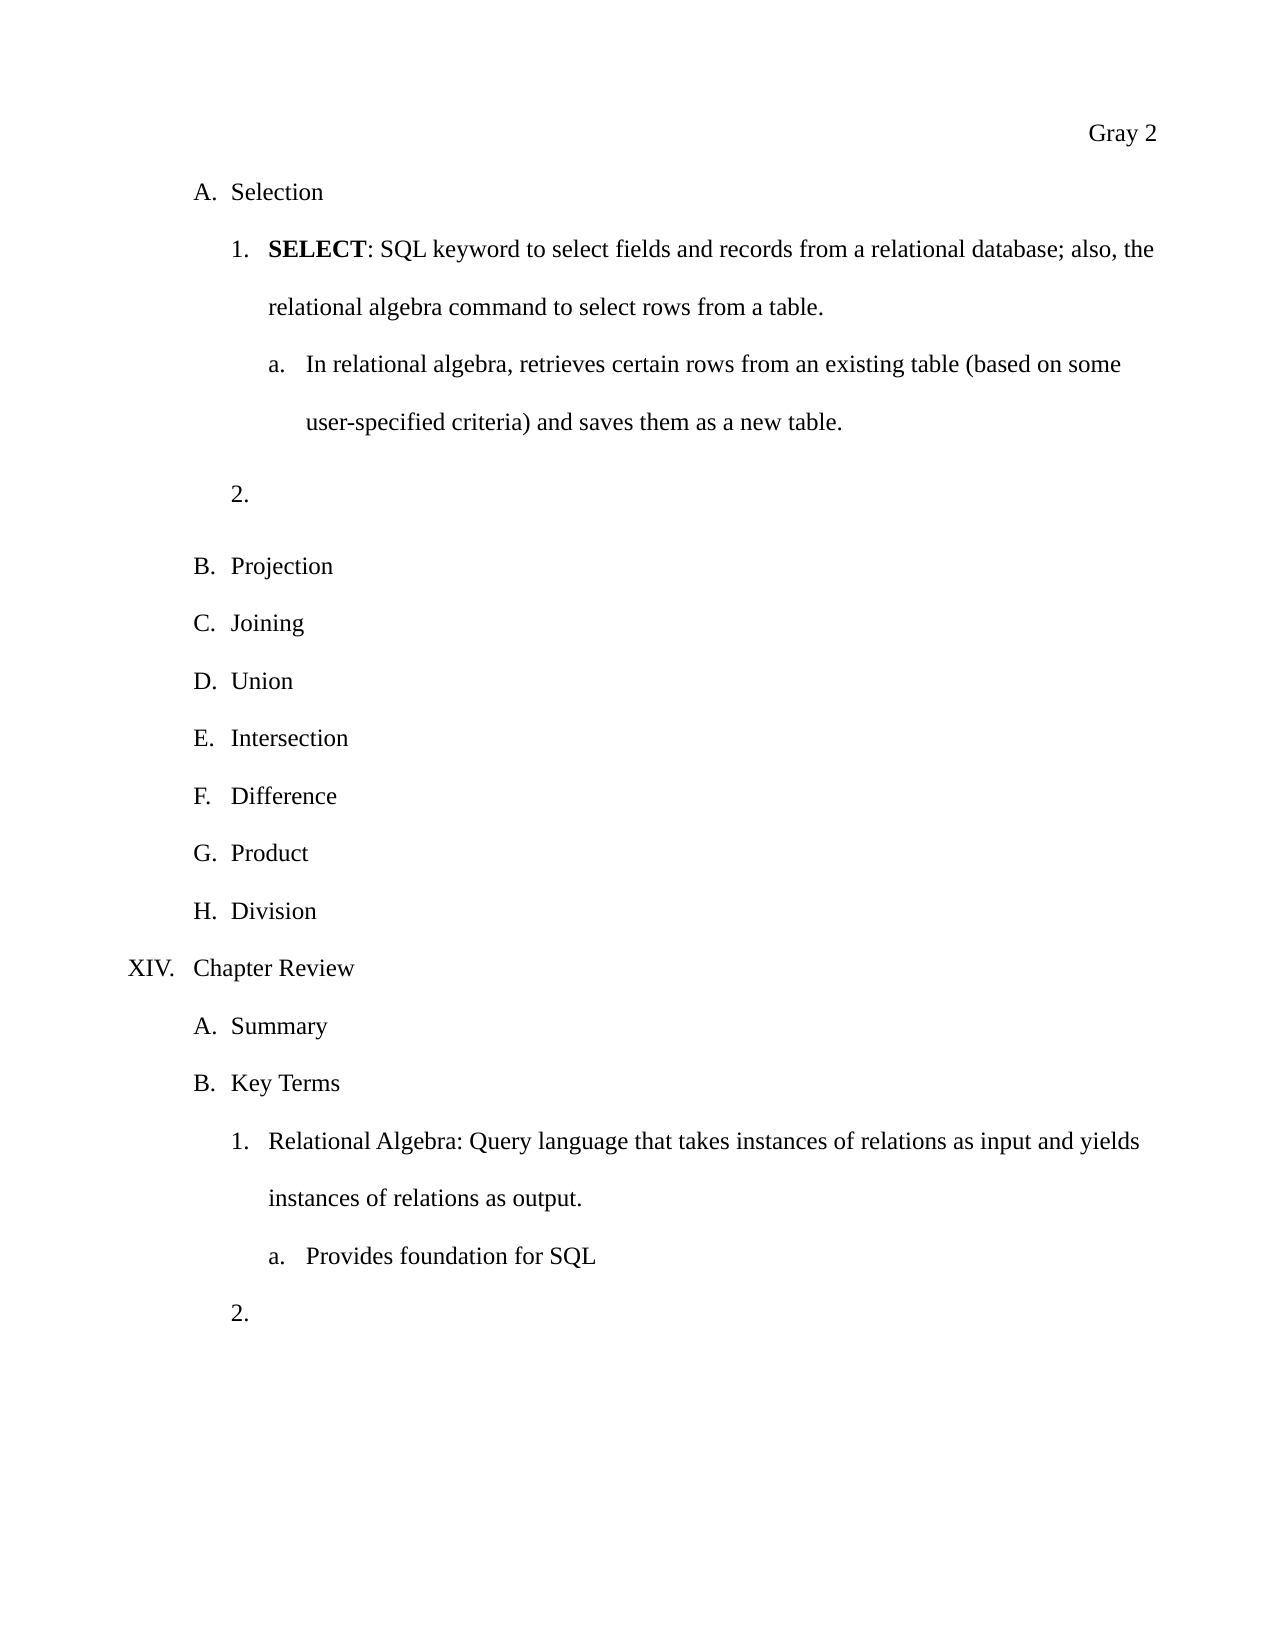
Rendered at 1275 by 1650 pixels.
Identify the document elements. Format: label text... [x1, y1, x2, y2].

list Key Terms [193, 1068, 1157, 1097]
list Joining [193, 608, 1157, 637]
list Division [193, 896, 1157, 925]
list SELECT: SQL keyword to select fields and records from a relational database; also, the relational algebra command to select rows from a table. [231, 234, 1157, 321]
list Difference [193, 781, 1157, 810]
list Summary [193, 1011, 1157, 1040]
list Projection [193, 551, 1157, 580]
list Selection [193, 177, 1157, 206]
list Union [193, 666, 1157, 695]
list Relational Algebra: Query language that takes instances of relations as input and yields instances of relations as output. [231, 1126, 1157, 1212]
list Provides foundation for SQL [268, 1241, 1157, 1270]
list In relational algebra, retrieves certain rows from an existing table (based on some user-specified criteria) and saves them as a new table. [268, 349, 1157, 436]
list Intersection [193, 723, 1157, 752]
list Chapter Review [175, 953, 1157, 982]
list Product [193, 838, 1157, 867]
